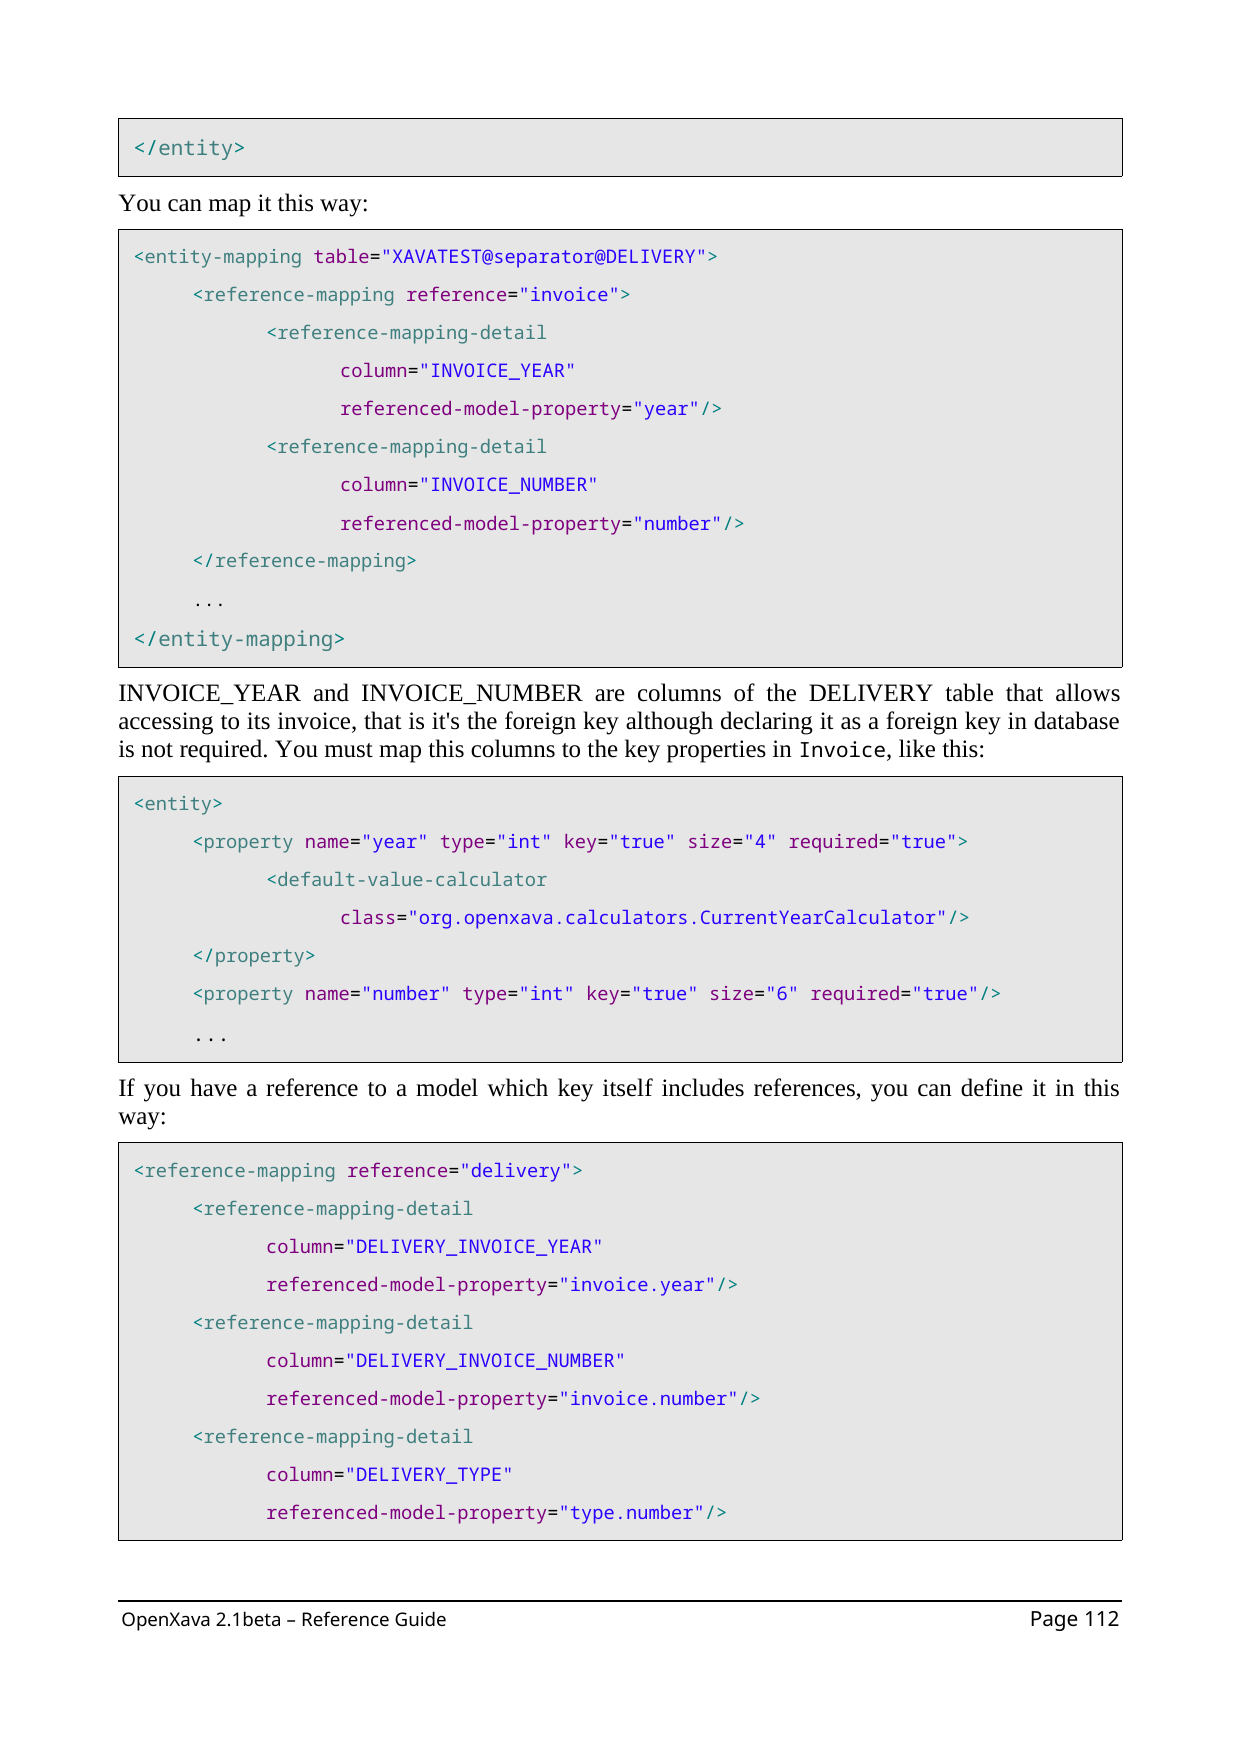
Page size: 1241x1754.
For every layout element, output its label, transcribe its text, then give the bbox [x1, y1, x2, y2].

text class="org.openxava.calculators.CurrentYearCalculator"/> [119, 890, 1122, 928]
text <reference-mapping reference="invoice"> [119, 267, 1122, 305]
text ... [119, 571, 1122, 609]
text <entity> [119, 777, 1122, 814]
text <property name="year" type="int" key="true" size="4" required="true"> [119, 814, 1122, 852]
text <default-value-calculator [119, 852, 1122, 890]
text <reference-mapping-detail [119, 1408, 1122, 1446]
text column="INVOICE_NUMBER" [119, 457, 1122, 495]
text INVOICE_YEAR and INVOICE_NUMBER are columns of the DELIVERY table that allows accessing to its invoice, that is it's the foreign key although declaring it as a foreign key in database is not required. You must map this columns to the key properties in Invoice, like this: [118, 679, 1122, 763]
text </reference-mapping> [119, 533, 1122, 571]
text referenced-model-property="type.number"/> [119, 1484, 1122, 1540]
text You can map it this way: [118, 189, 1122, 216]
text ... [119, 1004, 1122, 1062]
text <property name="number" type="int" key="true" size="6" required="true"/> [119, 966, 1122, 1004]
text If you have a reference to a model which key itself includes references, you can define it in this way: [118, 1074, 1122, 1130]
text <entity-mapping table="XAVATEST@separator@DELIVERY"> [119, 230, 1122, 267]
text <reference-mapping-detail [119, 1294, 1122, 1332]
text referenced-model-property="invoice.year"/> [119, 1256, 1122, 1294]
text referenced-model-property="year"/> [119, 381, 1122, 419]
text column="DELIVERY_TYPE" [119, 1446, 1122, 1484]
text </property> [119, 928, 1122, 966]
text <reference-mapping reference="delivery"> [119, 1143, 1122, 1180]
text column="DELIVERY_INVOICE_YEAR" [119, 1218, 1122, 1256]
text column="INVOICE_YEAR" [119, 343, 1122, 381]
text referenced-model-property="invoice.number"/> [119, 1370, 1122, 1408]
text <reference-mapping-detail [119, 1180, 1122, 1218]
text <reference-mapping-detail [119, 305, 1122, 343]
text <reference-mapping-detail [119, 419, 1122, 457]
text referenced-model-property="number"/> [119, 495, 1122, 533]
text </entity-mapping> [119, 609, 1122, 667]
text </entity> [119, 119, 1122, 176]
text column="DELIVERY_INVOICE_NUMBER" [119, 1332, 1122, 1370]
